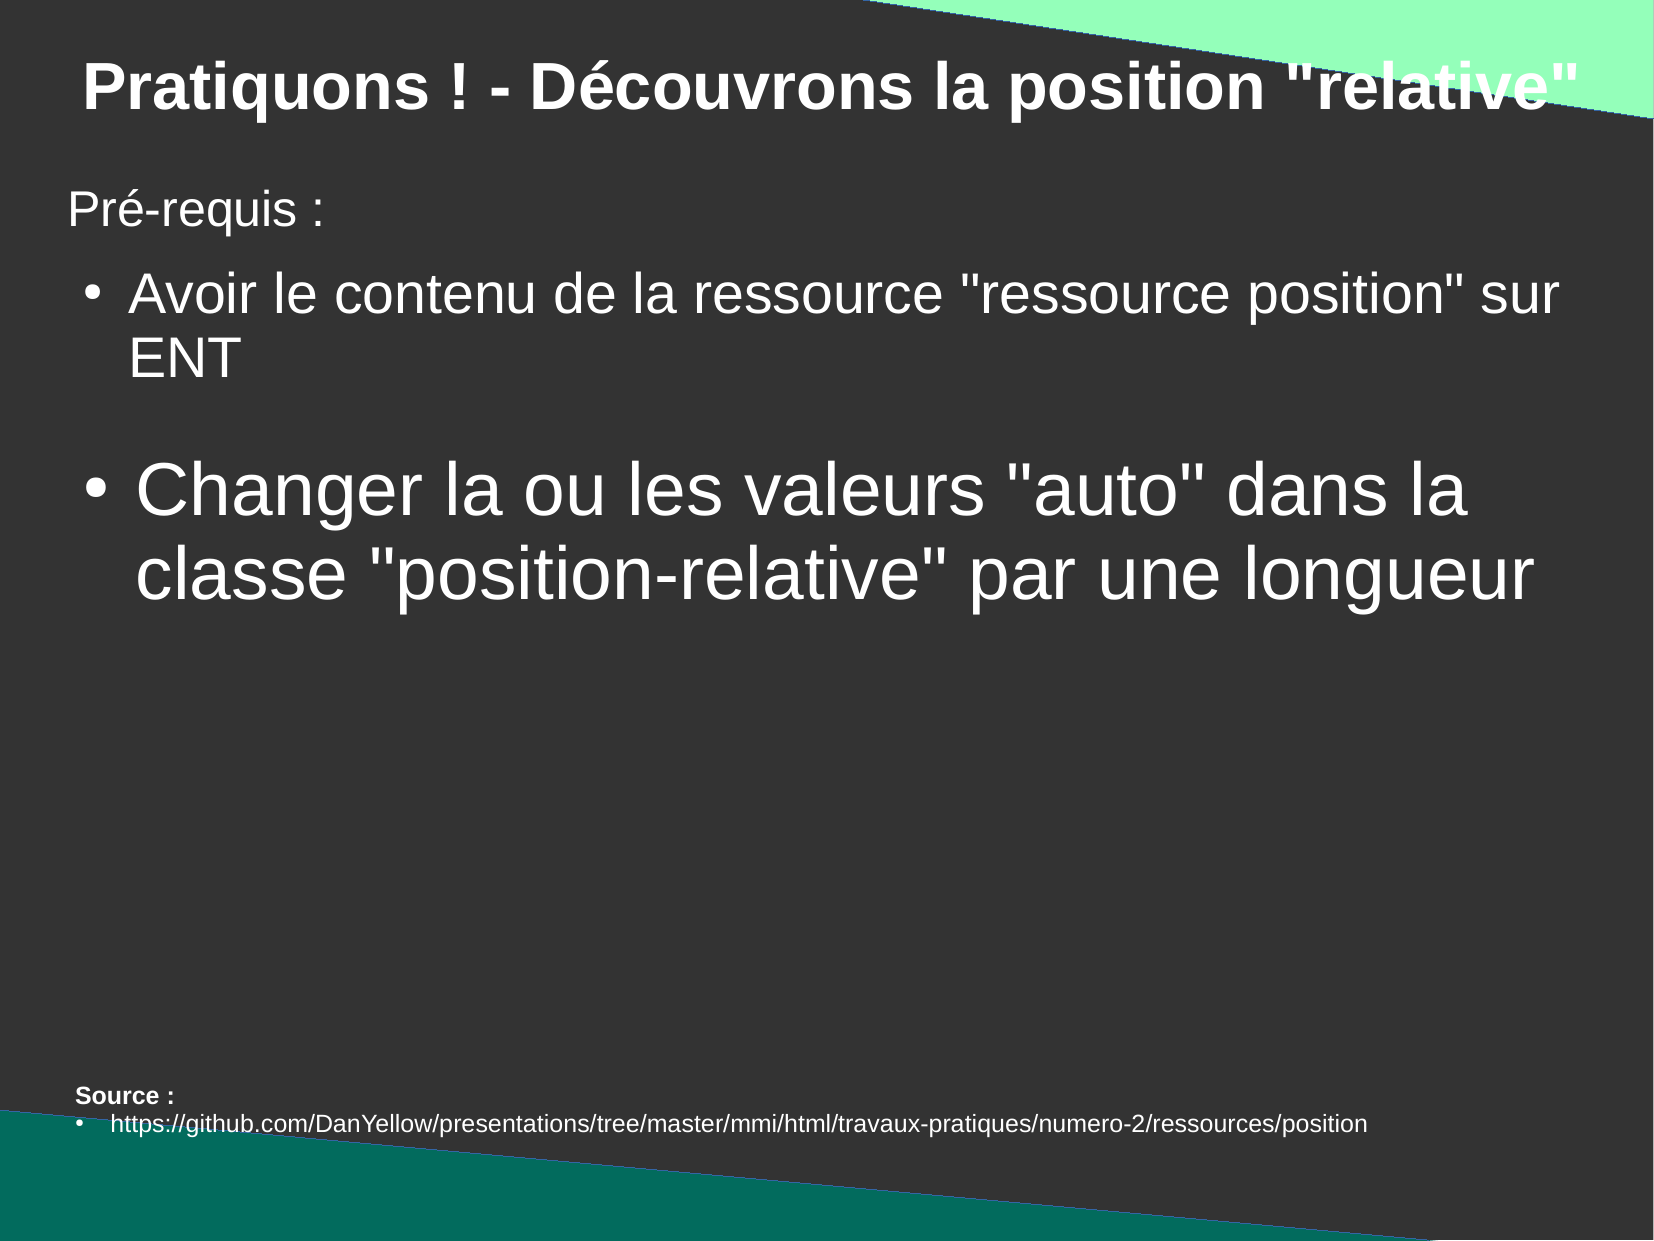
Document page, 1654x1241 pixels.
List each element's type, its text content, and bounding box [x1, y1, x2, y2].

list Changer la ou les valeurs "auto" dans la classe "position-relative" par une longueur [64, 447, 1589, 626]
list Pré-requis : Avoir le contenu de la ressource "ressource position" sur ENT [67, 180, 1607, 390]
text_box Source : https://github.com/DanYellow/presentations/tree/master/mmi/html/travaux-pratiques/numero-2/ressources/position [60, 1074, 1546, 1217]
text_box [863, 0, 1654, 119]
title Pratiquons ! - Découvrons la position "relative" [82, 49, 1607, 180]
